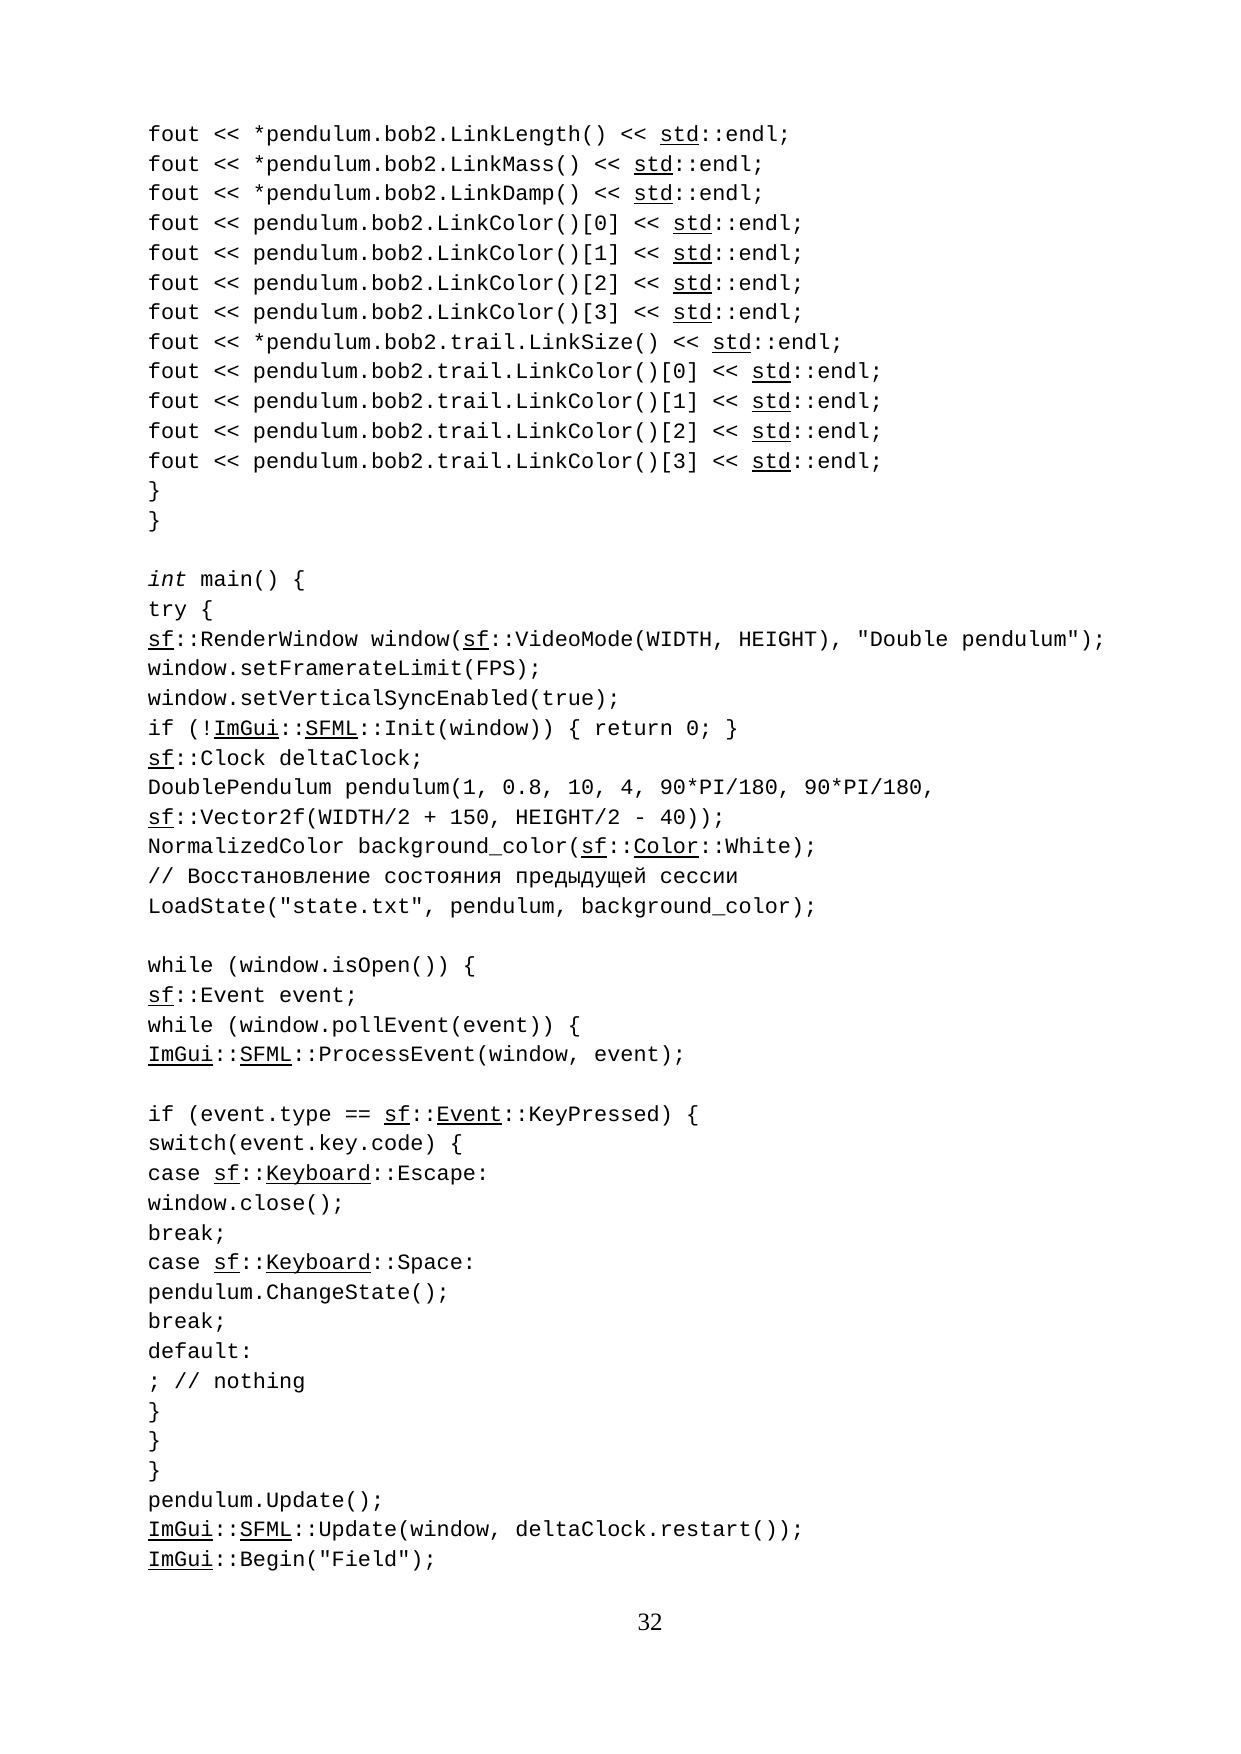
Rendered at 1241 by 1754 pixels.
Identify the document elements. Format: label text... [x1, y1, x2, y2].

text sf::RenderWindow window(sf::VideoMode(WIDTH, HEIGHT), "Double pendulum"); [148, 623, 1152, 653]
text break; [148, 1217, 1152, 1246]
text window.setVerticalSyncEnabled(true); [148, 682, 1152, 712]
text break; [148, 1306, 1152, 1336]
text if (!ImGui::SFML::Init(window)) { return 0; } [148, 712, 1152, 742]
text fout << *pendulum.bob2.LinkLength() << std::endl; [148, 118, 1152, 148]
text fout << pendulum.bob2.trail.LinkColor()[3] << std::endl; [148, 445, 1152, 474]
text sf::Event event; [148, 979, 1152, 1009]
text fout << pendulum.bob2.LinkColor()[3] << std::endl; [148, 296, 1152, 326]
text try { [148, 593, 1152, 623]
text // Восстановление состояния предыдущей сессии [148, 861, 1152, 890]
text ImGui::Begin("Field"); [148, 1543, 1152, 1573]
text ImGui::SFML::ProcessEvent(window, event); [148, 1039, 1152, 1068]
text switch(event.key.code) { [148, 1128, 1152, 1157]
text fout << *pendulum.bob2.LinkMass() << std::endl; [148, 148, 1152, 178]
text } [148, 504, 1152, 534]
text while (window.pollEvent(event)) { [148, 1009, 1152, 1039]
text fout << pendulum.bob2.trail.LinkColor()[2] << std::endl; [148, 415, 1152, 445]
text fout << pendulum.bob2.trail.LinkColor()[1] << std::endl; [148, 386, 1152, 415]
text fout << pendulum.bob2.LinkColor()[0] << std::endl; [148, 207, 1152, 237]
text fout << *pendulum.bob2.LinkDamp() << std::endl; [148, 178, 1152, 207]
text while (window.isOpen()) { [148, 949, 1152, 979]
text fout << *pendulum.bob2.trail.LinkSize() << std::endl; [148, 326, 1152, 356]
text fout << pendulum.bob2.LinkColor()[2] << std::endl; [148, 267, 1152, 296]
text LoadState("state.txt", pendulum, background_color); [148, 890, 1152, 920]
text pendulum.Update(); [148, 1484, 1152, 1514]
text } [148, 1395, 1152, 1424]
text NormalizedColor background_color(sf::Color::White); [148, 831, 1152, 861]
text case sf::Keyboard::Escape: [148, 1157, 1152, 1187]
text case sf::Keyboard::Space: [148, 1246, 1152, 1276]
text } [148, 1454, 1152, 1484]
text ; // nothing [148, 1365, 1152, 1395]
text } [148, 474, 1152, 504]
text ImGui::SFML::Update(window, deltaClock.restart()); [148, 1514, 1152, 1543]
text window.close(); [148, 1187, 1152, 1217]
text } [148, 1424, 1152, 1454]
text if (event.type == sf::Event::KeyPressed) { [148, 1098, 1152, 1128]
text DoublePendulum pendulum(1, 0.8, 10, 4, 90*PI/180, 90*PI/180, [148, 771, 1152, 801]
text window.setFramerateLimit(FPS); [148, 653, 1152, 682]
text int main() { [148, 564, 1152, 593]
text sf::Clock deltaClock; [148, 742, 1152, 771]
text sf::Vector2f(WIDTH/2 + 150, HEIGHT/2 - 40)); [148, 801, 1152, 831]
text fout << pendulum.bob2.trail.LinkColor()[0] << std::endl; [148, 356, 1152, 386]
text pendulum.ChangeState(); [148, 1276, 1152, 1306]
text fout << pendulum.bob2.LinkColor()[1] << std::endl; [148, 237, 1152, 267]
text default: [148, 1336, 1152, 1365]
